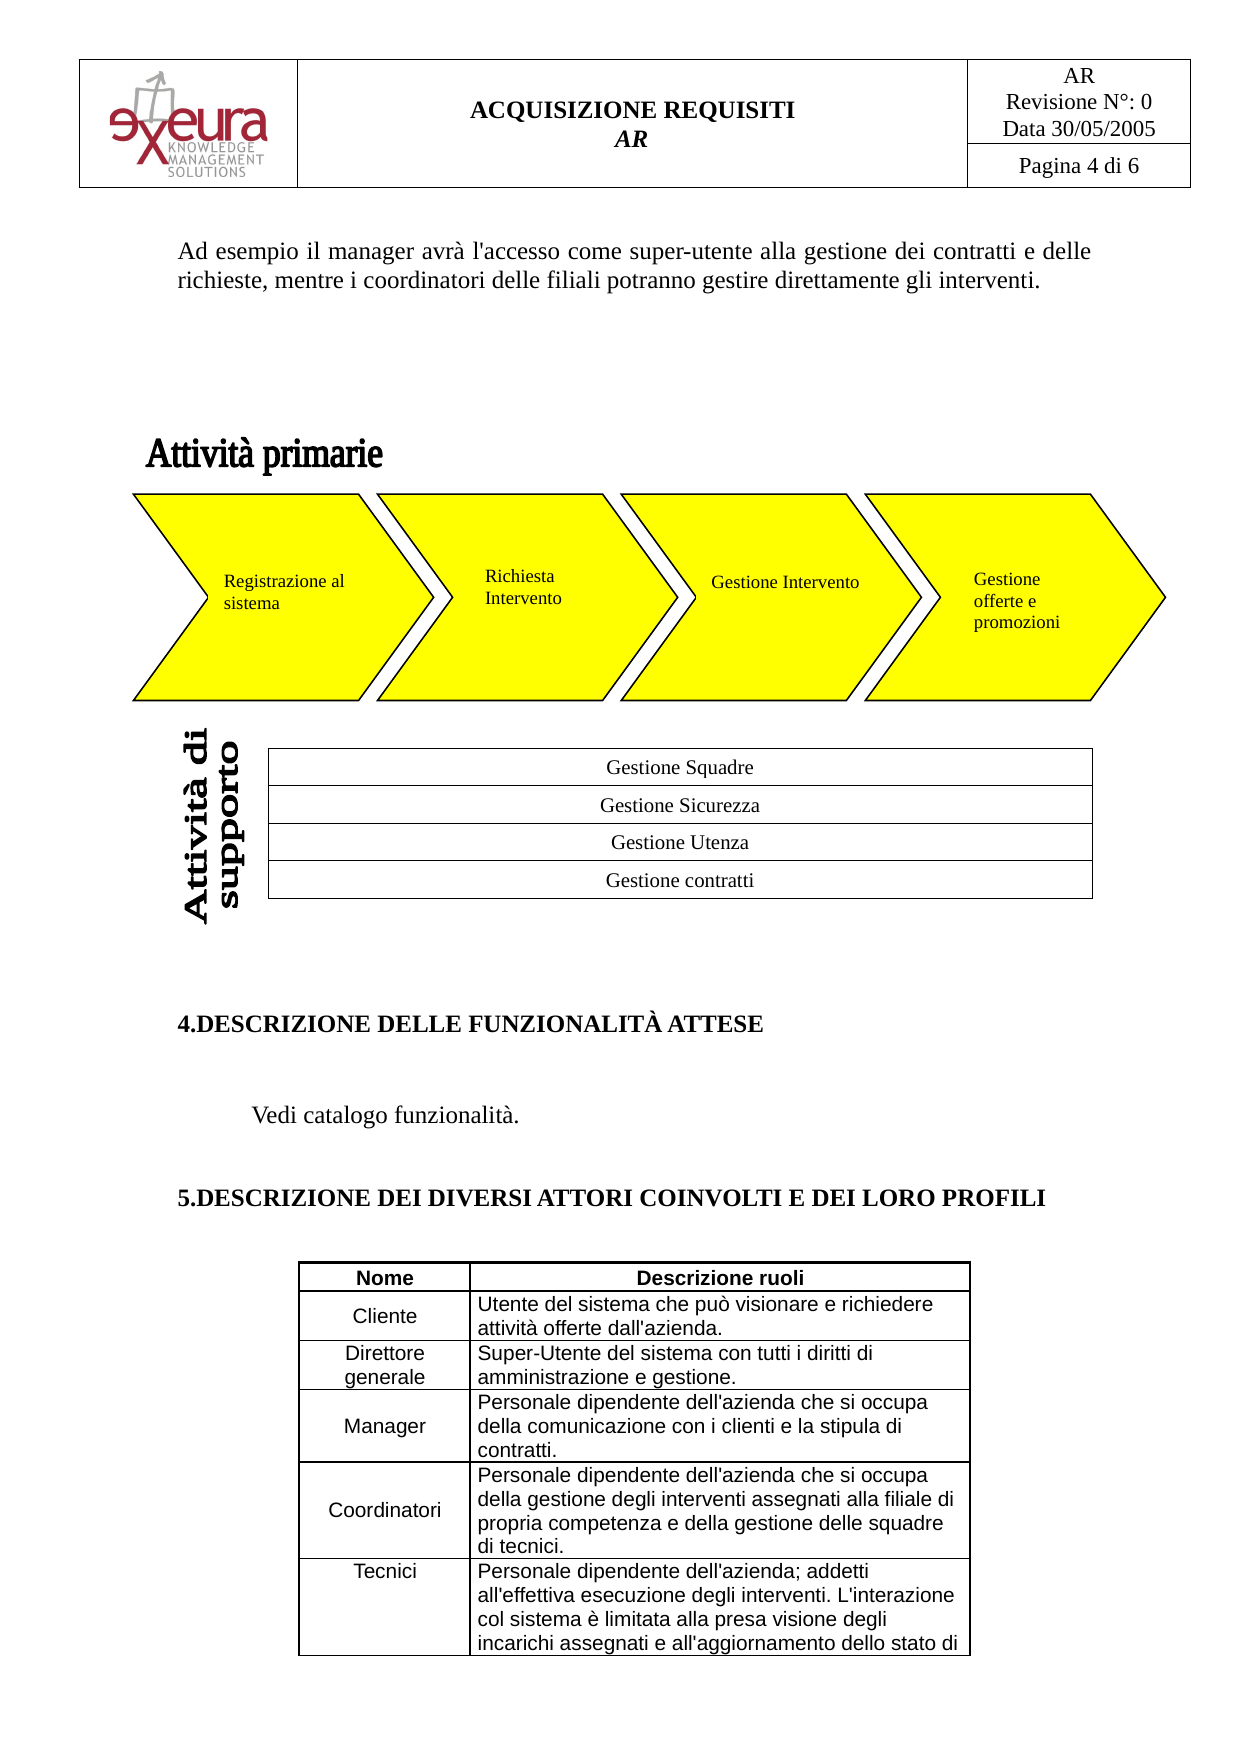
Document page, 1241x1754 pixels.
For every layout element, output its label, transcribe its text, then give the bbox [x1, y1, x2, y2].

text Gestione Squadre [282, 755, 1077, 777]
picture [109, 70, 268, 177]
table_header Nome [300, 1264, 469, 1289]
table_cell Tecnici [300, 1559, 469, 1655]
text Gestione Utenza [282, 830, 1077, 852]
text Gestione Intervento [711, 571, 867, 593]
table_cell Super-Utente del sistema con tutti i diritti di amministrazione e gestione. [471, 1341, 969, 1388]
text Vedi catalogo funzionalità. [177, 1100, 1092, 1129]
text Ad esempio il manager avrà l'accesso come super-utente alla gestione dei contratti e delle richieste, mentre i coordinatori delle filiali potranno gestire direttamente gli interventi. [177, 236, 1092, 294]
table_cell Utente del sistema che può visionare e richiedere attività offerte dall'azienda. [471, 1292, 969, 1339]
table_cell Cliente [300, 1292, 469, 1339]
table_cell Personale dipendente dell'azienda che si occupa della gestione degli interventi assegnati alla filiale di propria competenza e della gestione delle squadre di tecnici. [471, 1463, 969, 1558]
text Gestione offerte e promozioni [974, 568, 1094, 631]
subtitle Descrizione delle funzionalità attese [177, 1009, 1092, 1038]
table_header Descrizione ruoli [471, 1264, 969, 1289]
table_cell Coordinatori [300, 1463, 469, 1558]
table_cell Direttore generale [300, 1341, 469, 1388]
table_cell Manager [300, 1390, 469, 1461]
text Registrazione al sistema [223, 570, 362, 613]
text Richiesta Intervento [485, 565, 602, 608]
table_cell Personale dipendente dell'azienda che si occupa della comunicazione con i clienti e la stipula di contratti. [471, 1390, 969, 1461]
text Gestione Sicurezza [282, 793, 1077, 815]
text Gestione contratti [282, 868, 1077, 890]
table_cell Personale dipendente dell'azienda; addetti all'effettiva esecuzione degli interventi. L'interazione col sistema è limitata alla presa visione degli incarichi assegnati e all'aggiornamento dello stato di [471, 1559, 969, 1655]
subtitle Descrizione dei diversi attori coinvolti e dei loro profili [177, 1183, 1092, 1211]
